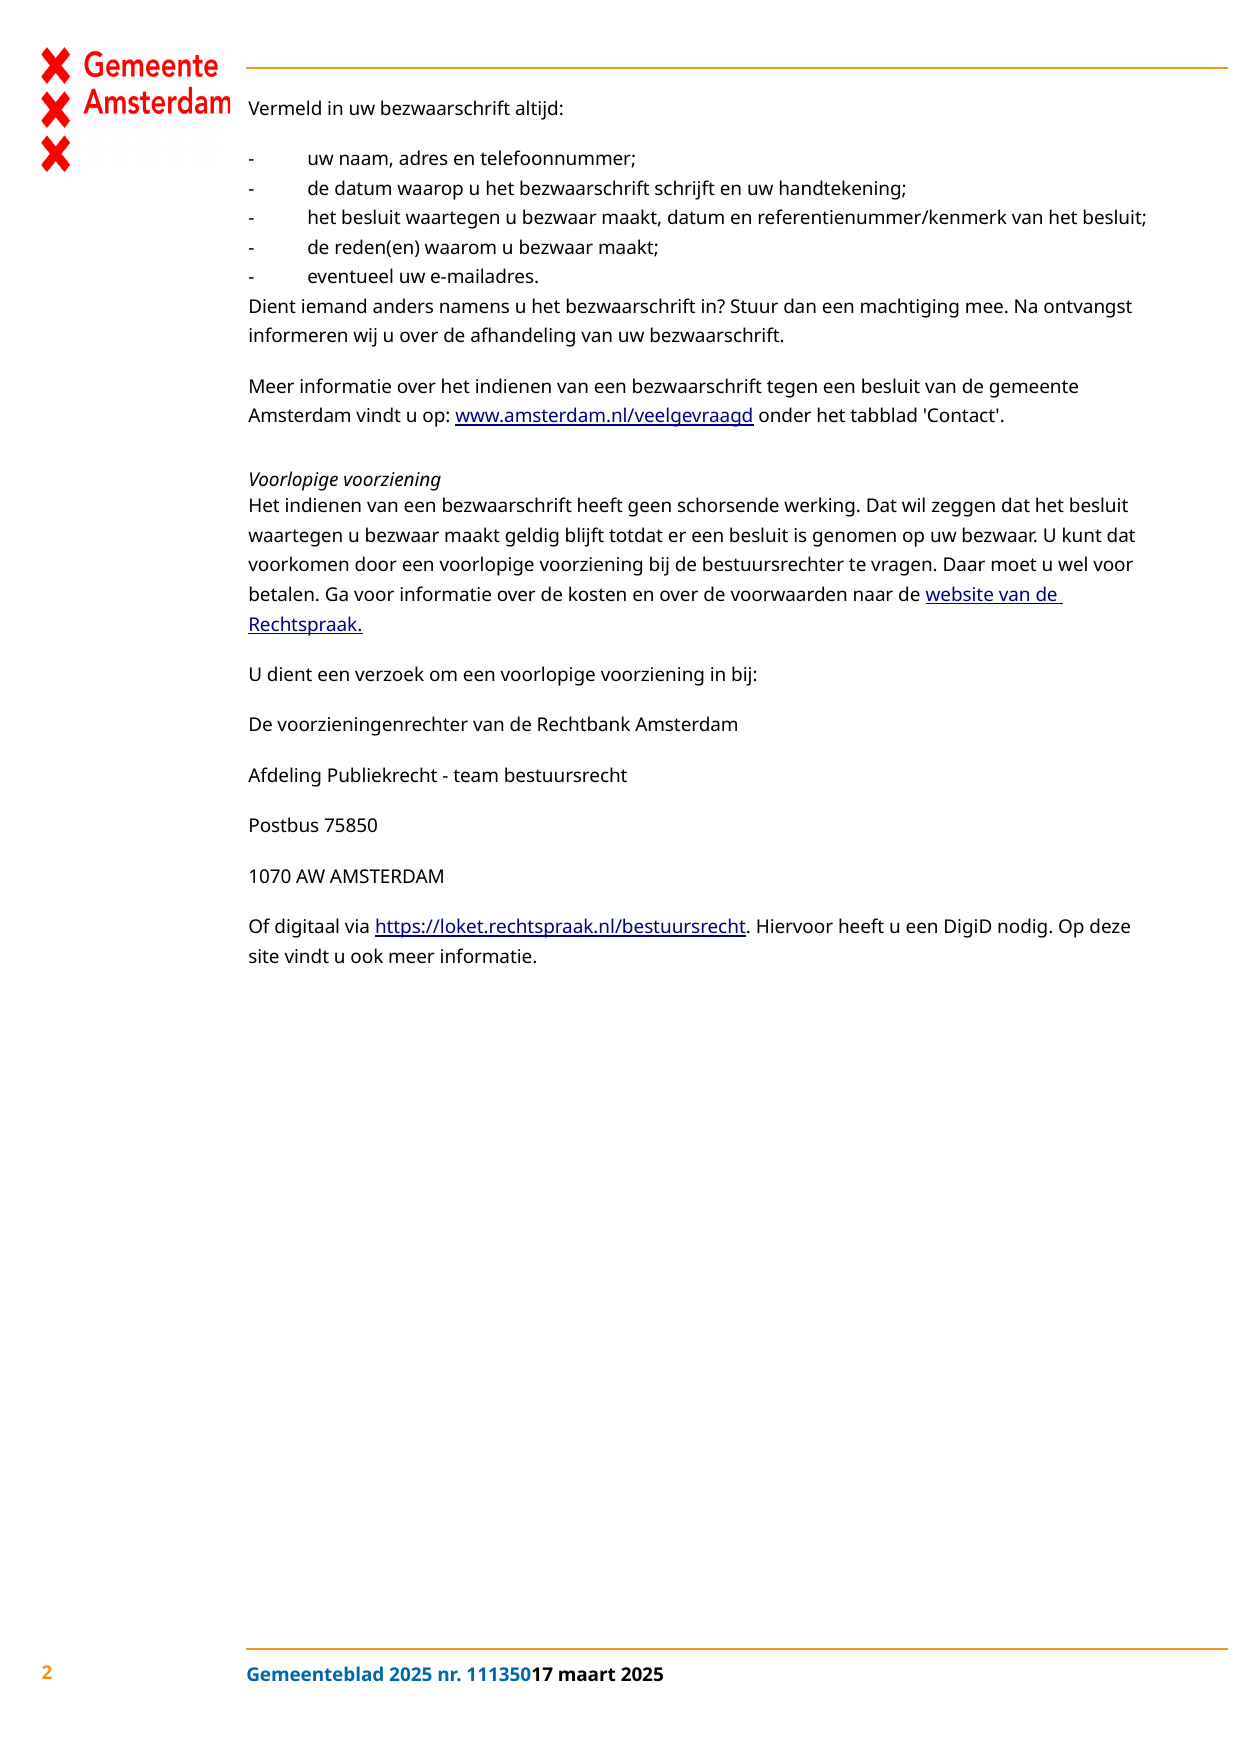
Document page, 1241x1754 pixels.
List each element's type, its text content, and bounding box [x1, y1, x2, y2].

text Het indienen van een bezwaarschrift heeft geen schorsende werking. Dat wil zeggen dat het besluit waartegen u bezwaar maakt geldig blijft totdat er een besluit is genomen op uw bezwaar. U kunt dat voorkomen door een voorlopige voorziening bij de bestuursrechter te vragen. Daar moet u wel voor betalen. Ga voor informatie over de kosten en over de voorwaarden naar de website van de Rechtspraak. [248, 492, 1152, 636]
text Voorlopige voorziening [248, 467, 1152, 492]
text Postbus 75850 [248, 812, 1152, 838]
list de reden(en) waarom u bezwaar maakt; [248, 234, 1152, 260]
text Meer informatie over het indienen van een bezwaarschrift tegen een besluit van de gemeente Amsterdam vindt u op: www.amsterdam.nl/veelgevraagd onder het tabblad 'Contact'. [248, 373, 1152, 428]
text Afdeling Publiekrecht - team bestuursrecht [248, 762, 1152, 788]
text Vermeld in uw bezwaarschrift altijd: [248, 95, 1152, 121]
text De voorzieningenrechter van de Rechtbank Amsterdam [248, 712, 1152, 737]
list de datum waarop u het bezwaarschrift schrijft en uw handtekening; [248, 175, 1152, 201]
text Of digitaal via https://loket.rechtspraak.nl/bestuursrecht. Hiervoor heeft u een DigiD nodig. Op deze site vindt u ook meer informatie. [248, 913, 1152, 968]
list het besluit waartegen u bezwaar maakt, datum en referentienummer/kenmerk van het besluit; [248, 204, 1152, 230]
picture [41, 47, 231, 172]
text U dient een verzoek om een voorlopige voorziening in bij: [248, 661, 1152, 687]
text 1070 AW AMSTERDAM [248, 863, 1152, 888]
list eventueel uw e-mailadres. [248, 263, 1152, 289]
list uw naam, adres en telefoonnummer; [248, 145, 1152, 171]
text Dient iemand anders namens u het bezwaarschrift in? Stuur dan een machtiging mee. Na ontvangst informeren wij u over de afhandeling van uw bezwaarschrift. [248, 293, 1152, 348]
